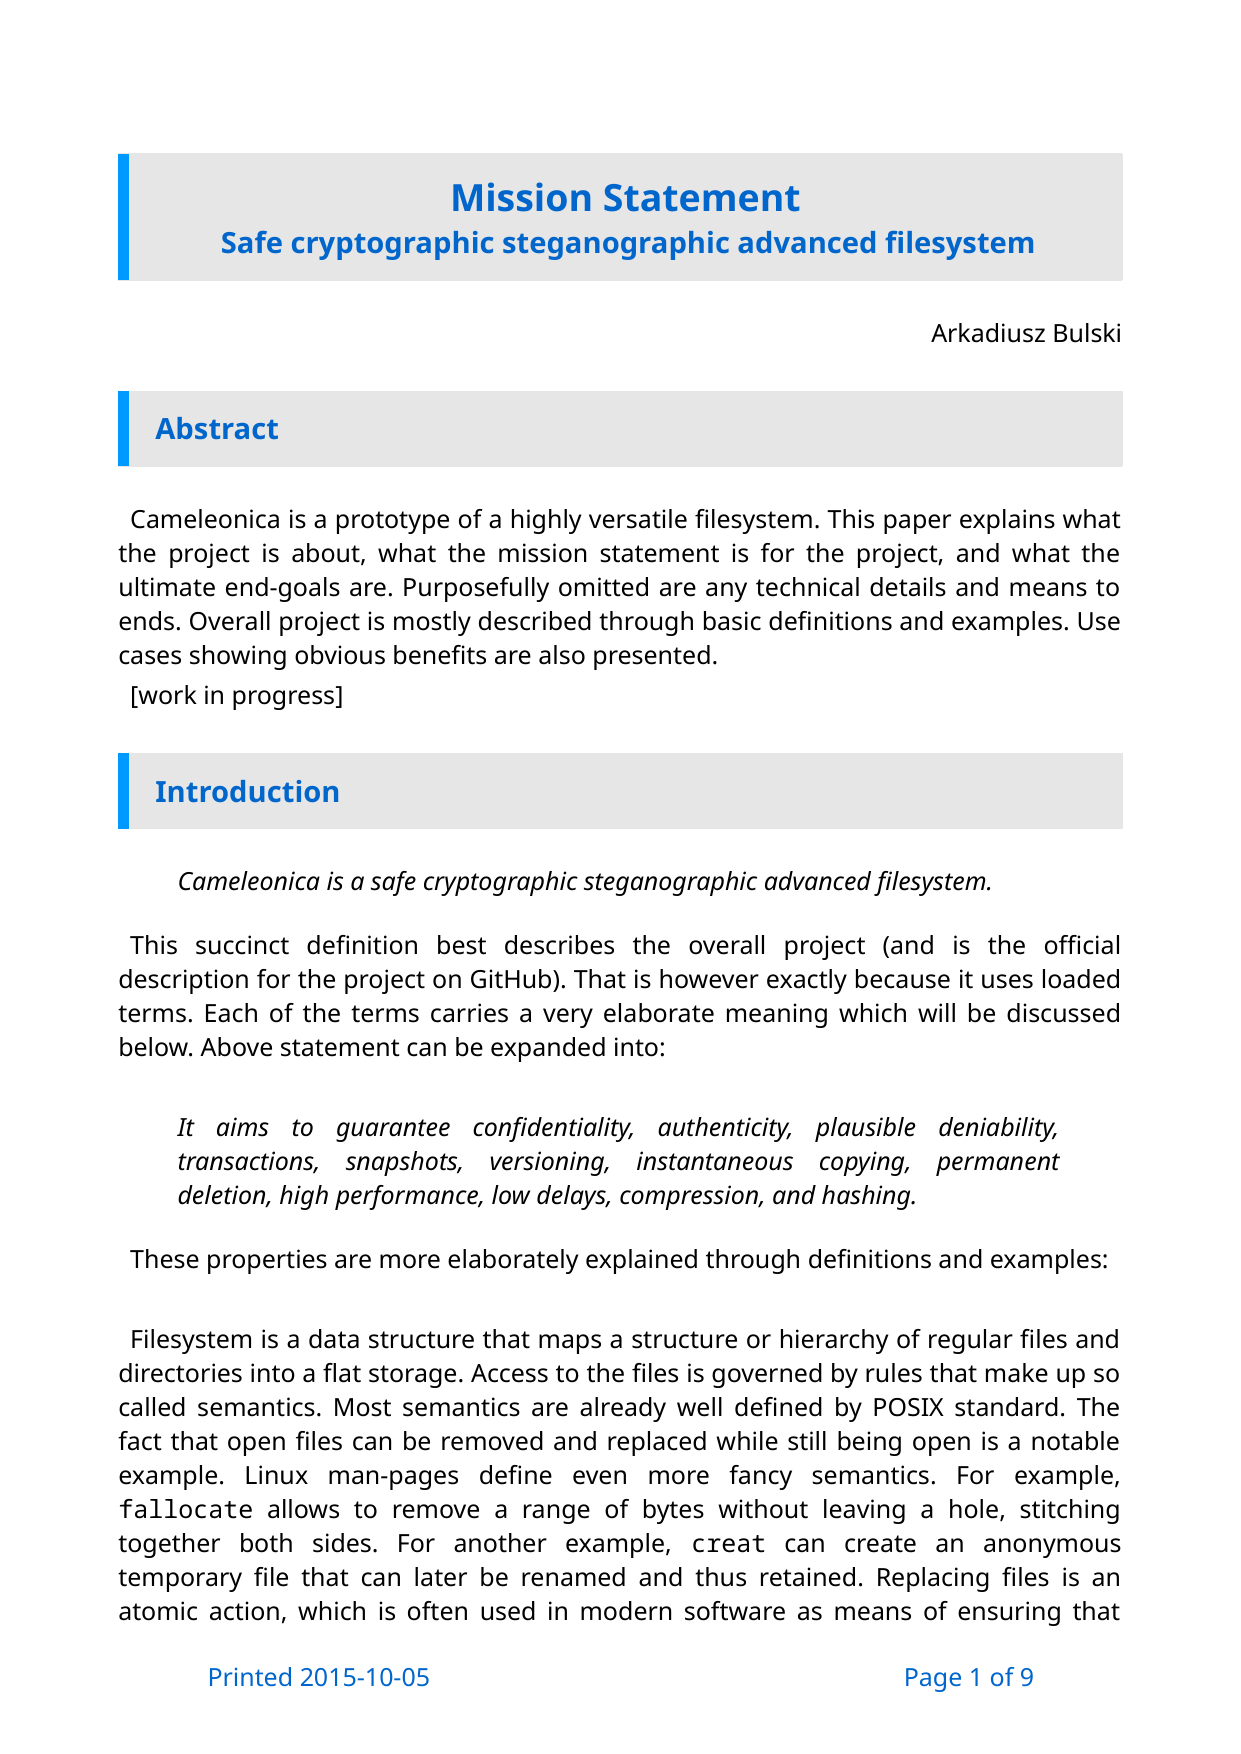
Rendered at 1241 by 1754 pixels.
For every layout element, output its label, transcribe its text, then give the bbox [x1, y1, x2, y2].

text [work in progress] [118, 678, 1122, 712]
title Mission Statement Safe cryptographic steganographic advanced filesystem [129, 155, 1122, 280]
text It aims to guarantee confidentiality, authenticity, plausible deniability, transactions, snapshots, versioning, instantaneous copying, permanent deletion, high performance, low delays, compression, and hashing. [177, 1109, 1063, 1212]
text Filesystem is a data structure that maps a structure or hierarchy of regular files and directories into a flat storage. Access to the files is governed by rules that make up so called semantics. Most semantics are already well defined by POSIX standard. The fact that open files can be removed and replaced while still being open is a notable example. Linux man-pages define even more fancy semantics. For example, fallocate allows to remove a range of bytes without leaving a hole, stitching together both sides. For another example, creat can create an anonymous temporary file that can later be renamed and thus retained. Replacing files is an atomic action, which is often used in modern software as means of ensuring that [118, 1321, 1122, 1628]
text This succinct definition best describes the overall project (and is the official description for the project on GitHub). That is however exactly because it uses loaded terms. Each of the terms carries a very elaborate meaning which will be discussed below. Above statement can be expanded into: [118, 927, 1122, 1064]
text Cameleonica is a prototype of a highly versatile filesystem. This paper explains what the project is about, what the mission statement is for the project, and what the ultimate end-goals are. Purposefully omitted are any technical details and means to ends. Overall project is mostly described through basic definitions and examples. Use cases showing obvious benefits are also presented. [118, 501, 1122, 672]
subtitle Abstract [129, 392, 1122, 466]
subtitle Introduction [129, 754, 1122, 828]
text Arkadiusz Bulski [118, 315, 1122, 349]
text These properties are more elaborately explained through definitions and examples: [118, 1241, 1122, 1275]
text Cameleonica is a safe cryptographic steganographic advanced filesystem. [177, 864, 1063, 898]
